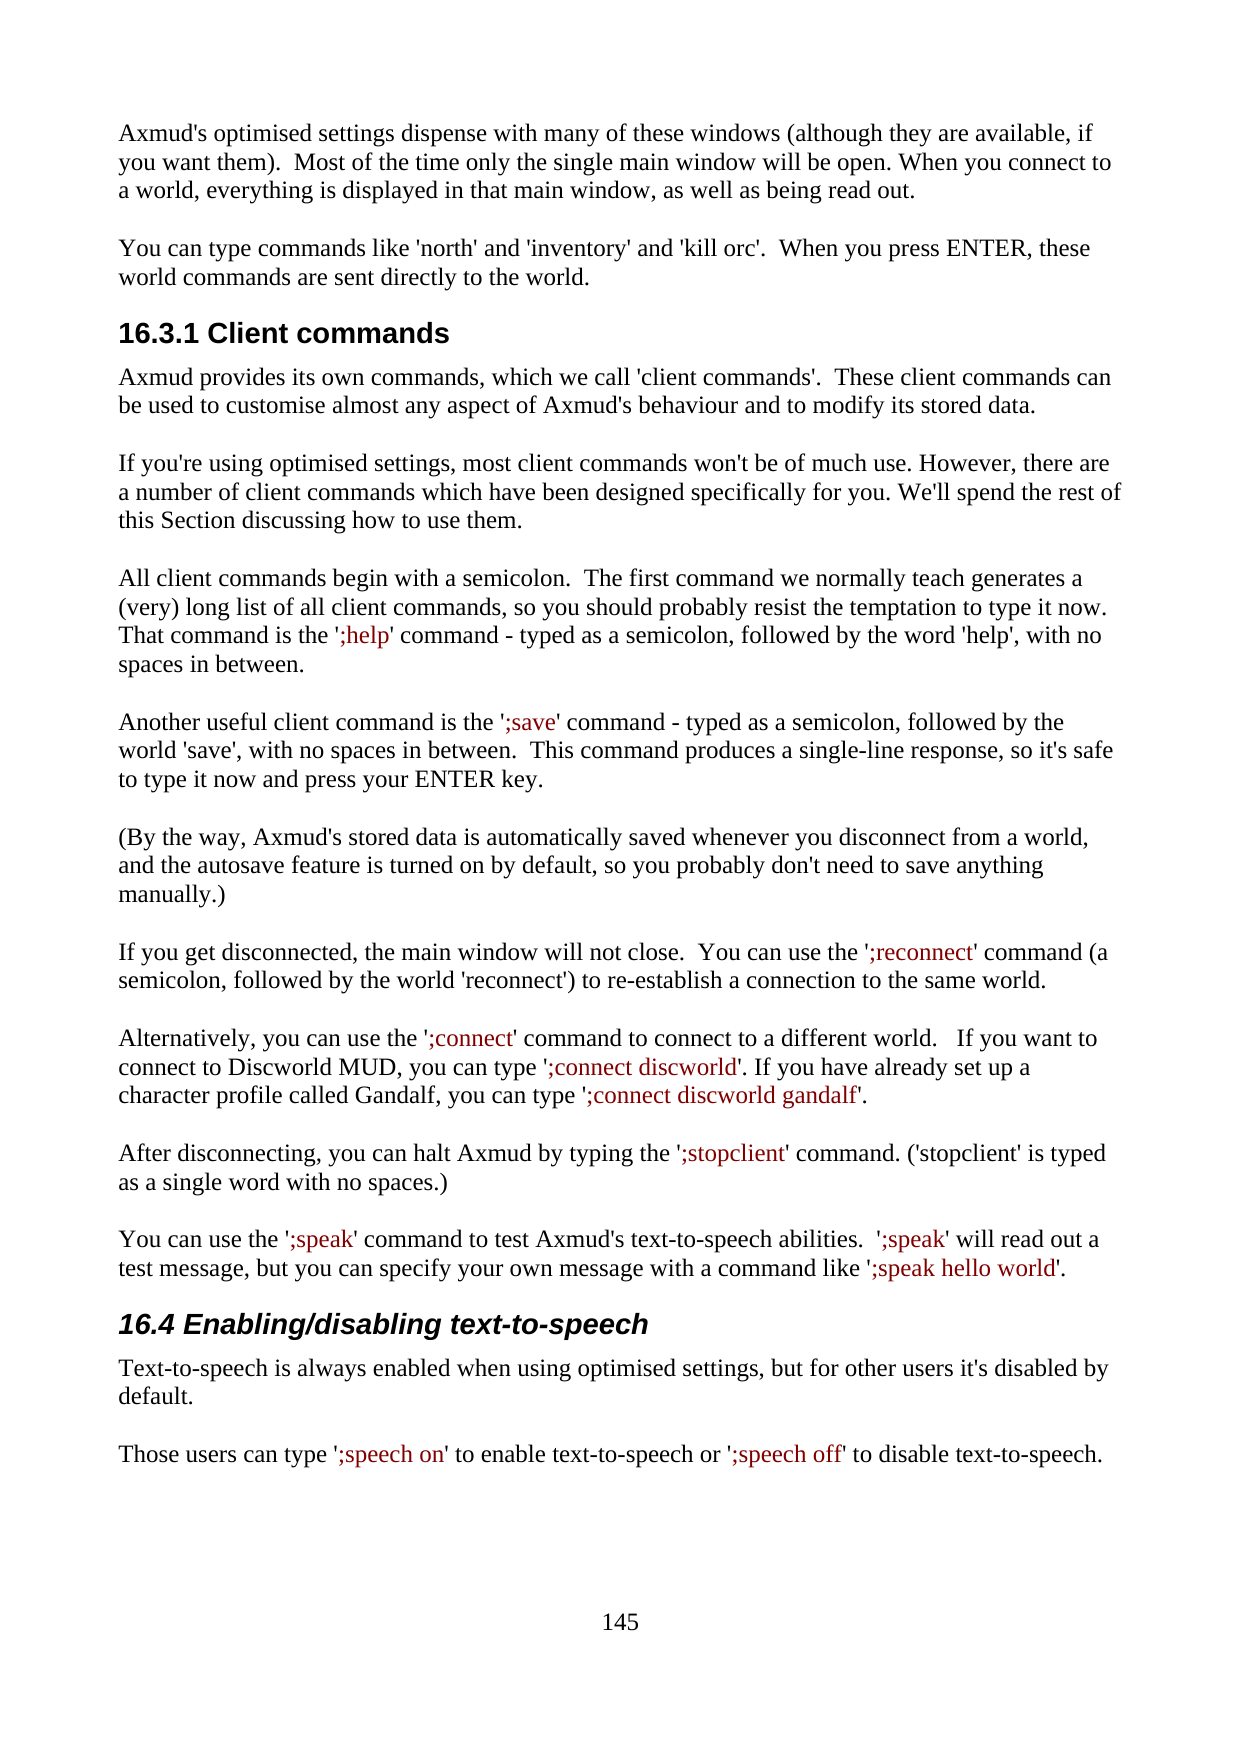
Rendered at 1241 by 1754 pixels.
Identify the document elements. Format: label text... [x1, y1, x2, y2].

text You can use the ';speak' command to test Axmud's text-to-speech abilities. ';speak' will read out a test message, but you can specify your own message with a command like ';speak hello world'. [118, 1224, 1122, 1282]
text Axmud's optimised settings dispense with many of these windows (although they are available, if you want them). Most of the time only the single main window will be open. When you connect to a world, everything is displayed in that main window, as well as being read out. [118, 118, 1122, 204]
text Text-to-speech is always enabled when using optimised settings, but for other users it's disabled by default. [118, 1353, 1122, 1410]
text All client commands begin with a semicolon. The first command we normally teach generates a (very) long list of all client commands, so you should probably resist the temptation to type it now. That command is the ';help' command - typed as a semicolon, followed by the word 'help', with no spaces in between. [118, 563, 1122, 678]
text If you get disconnected, the main window will not close. You can use the ';reconnect' command (a semicolon, followed by the world 'reconnect') to re-establish a connection to the same world. [118, 937, 1122, 994]
text Axmud provides its own commands, which we call 'client commands'. These client commands can be used to customise almost any aspect of Axmud's behaviour and to modify its stored data. [118, 362, 1122, 419]
subtitle 16.4 Enabling/disabling text-to-speech [118, 1307, 1122, 1340]
text You can type commands like 'north' and 'inventory' and 'kill orc'. When you press ENTER, these world commands are sent directly to the world. [118, 233, 1122, 291]
text If you're using optimised settings, most client commands won't be of much use. However, there are a number of client commands which have been designed specifically for you. We'll spend the rest of this Section discussing how to use them. [118, 448, 1122, 534]
text (By the way, Axmud's stored data is automatically saved whenever you disconnect from a world, and the autosave feature is turned on by default, so you probably don't need to save anything manually.) [118, 822, 1122, 908]
subtitle 16.3.1 Client commands [118, 316, 1122, 349]
text Alternatively, you can use the ';connect' command to connect to a different world. If you want to connect to Discworld MUD, you can type ';connect discworld'. If you have already set up a character profile called Gandalf, you can type ';connect discworld gandalf'. [118, 1023, 1122, 1109]
text Another useful client command is the ';save' command - typed as a semicolon, followed by the world 'save', with no spaces in between. This command produces a single-line response, so it's safe to type it now and press your ENTER key. [118, 707, 1122, 793]
text After disconnecting, you can halt Axmud by typing the ';stopclient' command. ('stopclient' is typed as a single word with no spaces.) [118, 1138, 1122, 1195]
text Those users can type ';speech on' to enable text-to-speech or ';speech off' to disable text-to-speech. [118, 1439, 1122, 1468]
